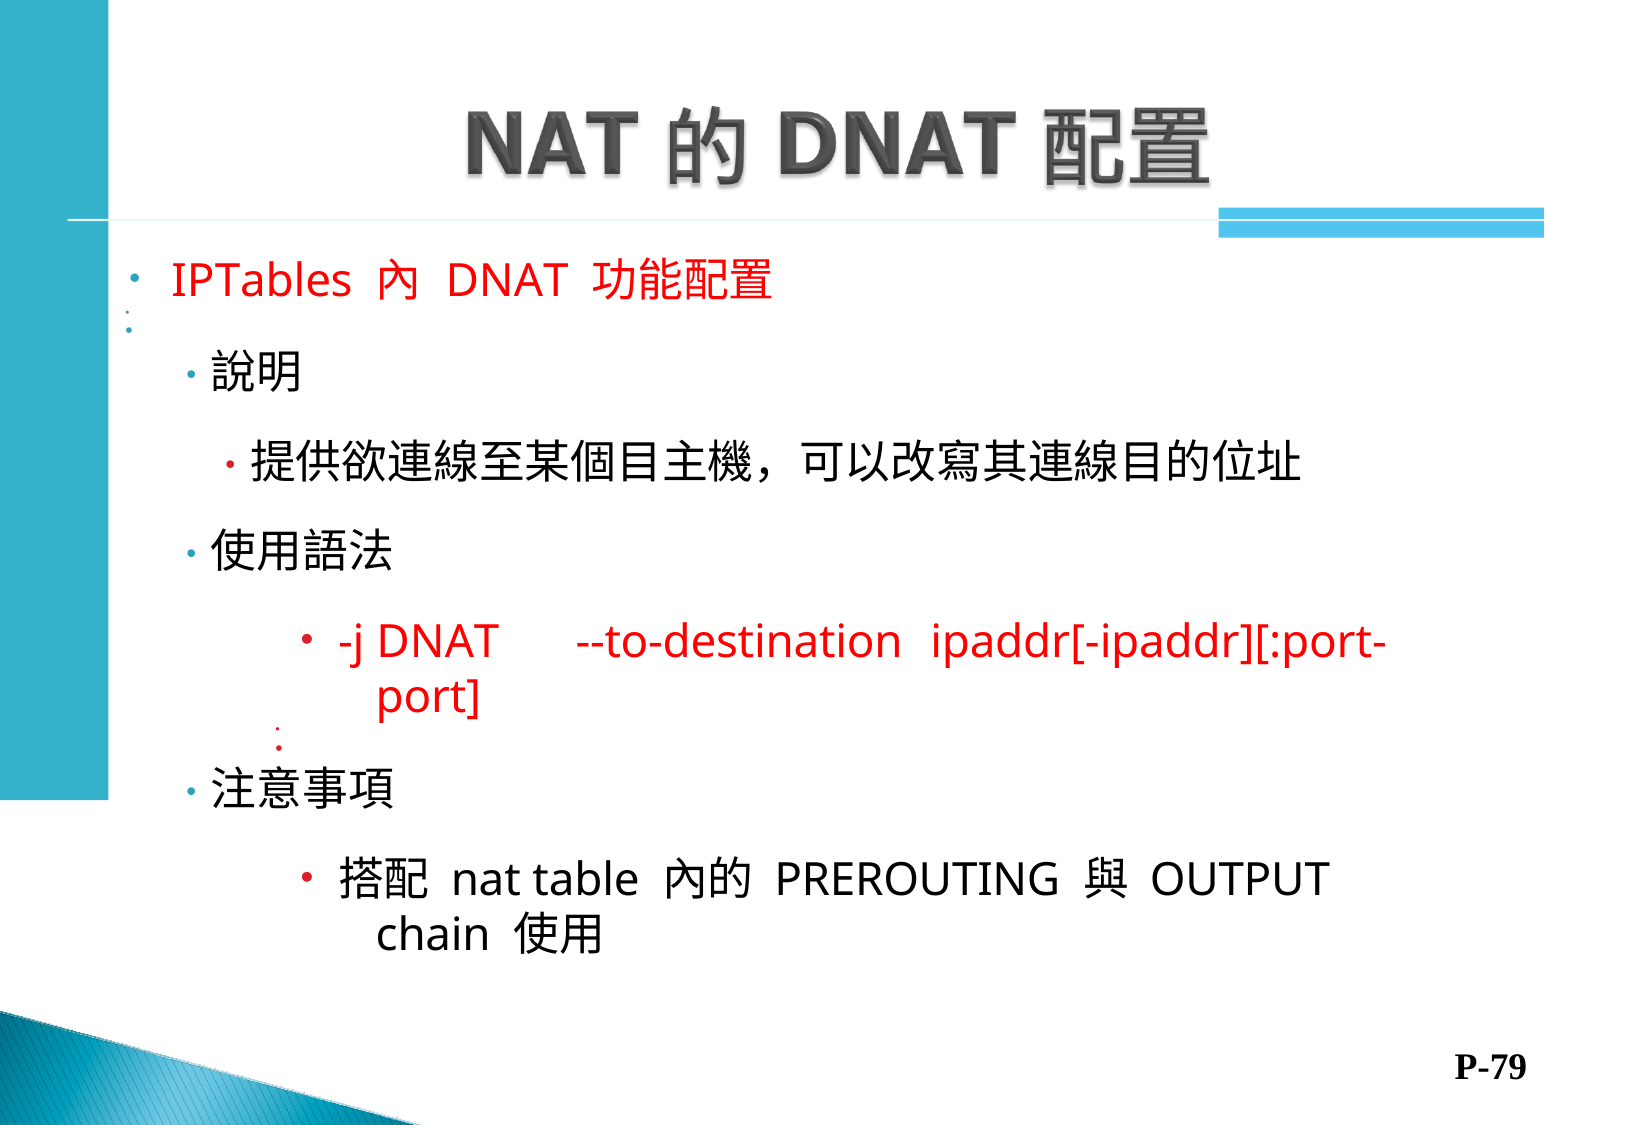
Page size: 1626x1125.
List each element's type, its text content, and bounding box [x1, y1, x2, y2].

text_box P-67 [1452, 1042, 1532, 1090]
text_box [451, 81, 1220, 203]
text_box IPTables 內 DNAT 功能配置 • 說明 • 提供欲連線至某個目主機，可以改寫其連線目的位址 • 使用語法 -j DNAT --to-destination ipaddr[-ipaddr][:port-port] • 注意事項 搭配 nat table 內的 PREROUTING 與 OUTPUT chain 使用 [125, 250, 1398, 844]
